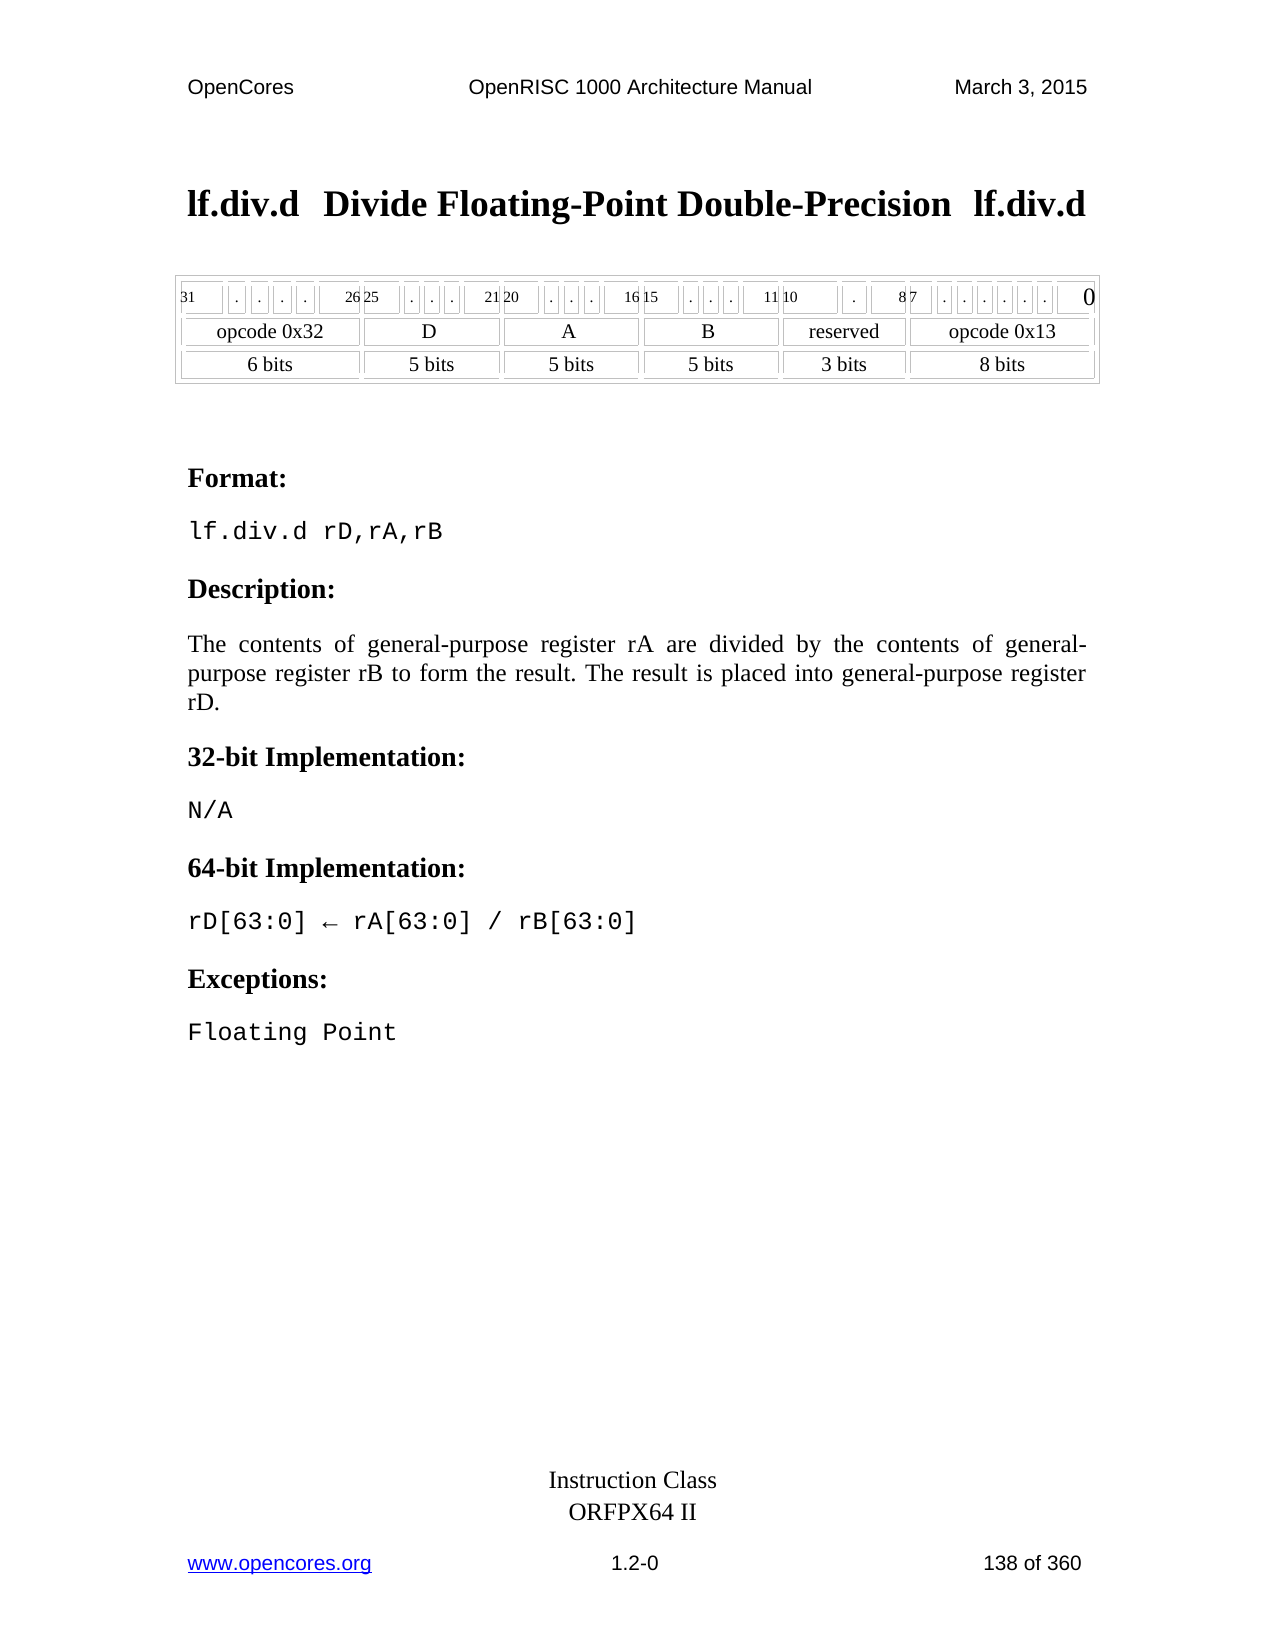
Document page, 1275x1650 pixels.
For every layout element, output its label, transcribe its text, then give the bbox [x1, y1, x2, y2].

text 32-bit Implementation: [187, 740, 1087, 773]
text Floating Point [187, 1019, 1087, 1047]
text The contents of general-purpose register rA are divided by the contents of general-purpose register rB to form the result. The result is placed into general-purpose register rD. [187, 629, 1087, 715]
text Exceptions: [187, 962, 1087, 994]
text N/A [187, 798, 1087, 826]
text lf.div.d rD,rA,rB [187, 518, 1087, 547]
text 64-bit Implementation: [187, 851, 1087, 883]
text Format: [187, 461, 1087, 493]
text rD[63:0] ← rA[63:0] / rB[63:0] [187, 908, 1087, 937]
text Description: [187, 572, 1087, 604]
